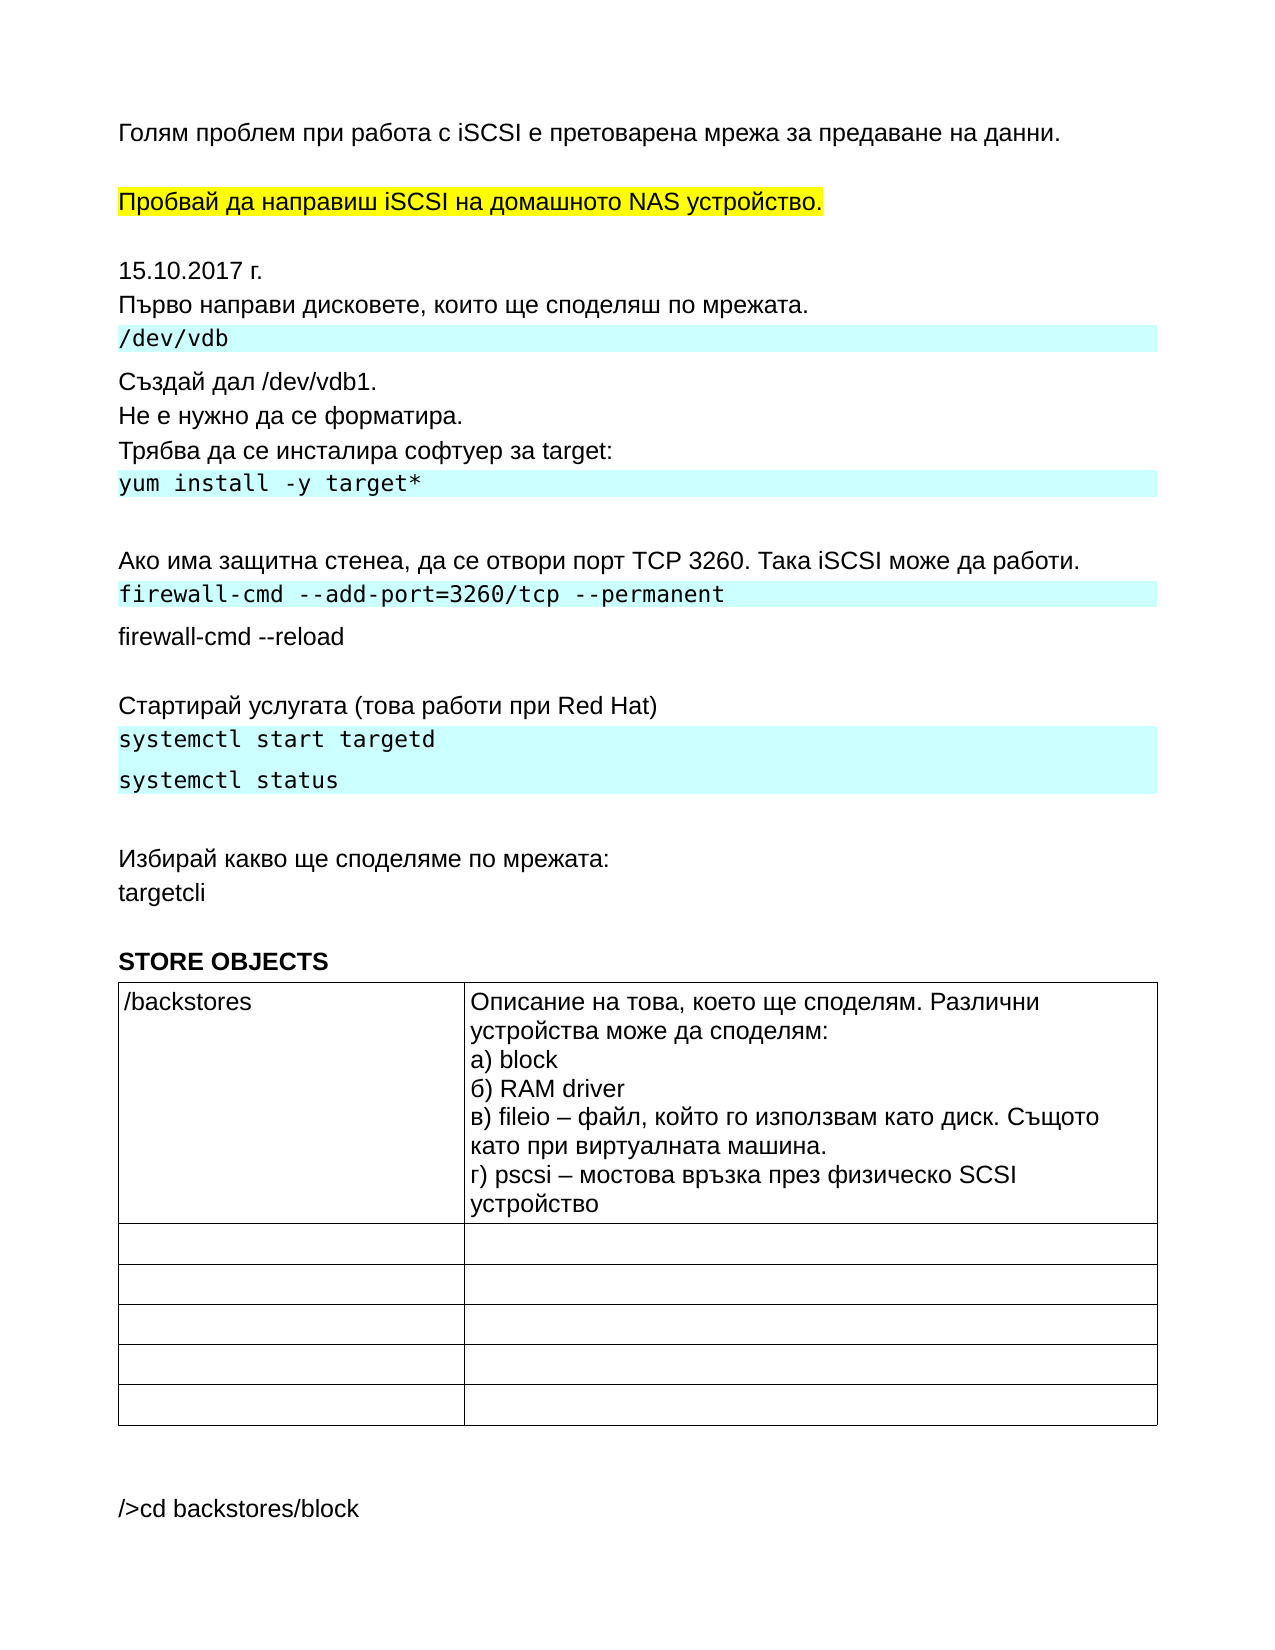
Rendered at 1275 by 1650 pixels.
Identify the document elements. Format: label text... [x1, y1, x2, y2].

text firewall-cmd --add-port=3260/tcp --permanent [118, 581, 1157, 607]
text Голям проблем при работа с iSCSI е претоварена мрежа за предаване на данни. [118, 118, 1157, 147]
table_cell [465, 1224, 1157, 1263]
table_cell [119, 1385, 464, 1425]
table_cell [119, 1224, 464, 1263]
text Създай дал /dev/vdb1. [118, 367, 1157, 395]
table_cell [465, 1305, 1157, 1344]
text />cd backstores/block [118, 1494, 1157, 1522]
text Трябва да се инсталира софтуер за target: [118, 436, 1157, 464]
text /dev/vdb [118, 325, 1157, 352]
text yum install -y target* [118, 470, 1157, 497]
table_cell [119, 1305, 464, 1344]
text Ако има защитна стенеа, да се отвори порт TCP 3260. Така iSCSI може да работи. [118, 546, 1157, 575]
text systemctl status [118, 767, 1157, 794]
text systemctl start targetd [118, 726, 1157, 752]
table_cell [119, 1345, 464, 1384]
text Първо направи дисковете, които ще споделяш по мрежата. [118, 291, 1157, 319]
table_cell [465, 1265, 1157, 1304]
text Пробвай да направиш iSCSI на домашното NAS устройство. [118, 187, 1157, 216]
text Не е нужно да се форматира. [118, 401, 1157, 430]
text Избирай какво ще споделяме по мрежата: [118, 844, 1157, 872]
text 15.10.2017 г. [118, 256, 1157, 285]
table_header /backstores [119, 983, 464, 1223]
text Стартирай услугата (това работи при Red Hat) [118, 691, 1157, 720]
table_cell [465, 1385, 1157, 1425]
table_cell [119, 1265, 464, 1304]
table_header Описание на това, което ще споделям. Различни устройства може да споделям: а) block б) RAM driver в) fileio – файл, който го използвам като диск. Същото като при виртуалната машина. г) pscsi – мостова връзка през физическо SCSI устройство [465, 983, 1157, 1223]
table_cell [465, 1345, 1157, 1384]
text STORE OBJECTS [118, 947, 1157, 976]
text targetcli [118, 878, 1157, 907]
text firewall-cmd --reload [118, 622, 1157, 651]
